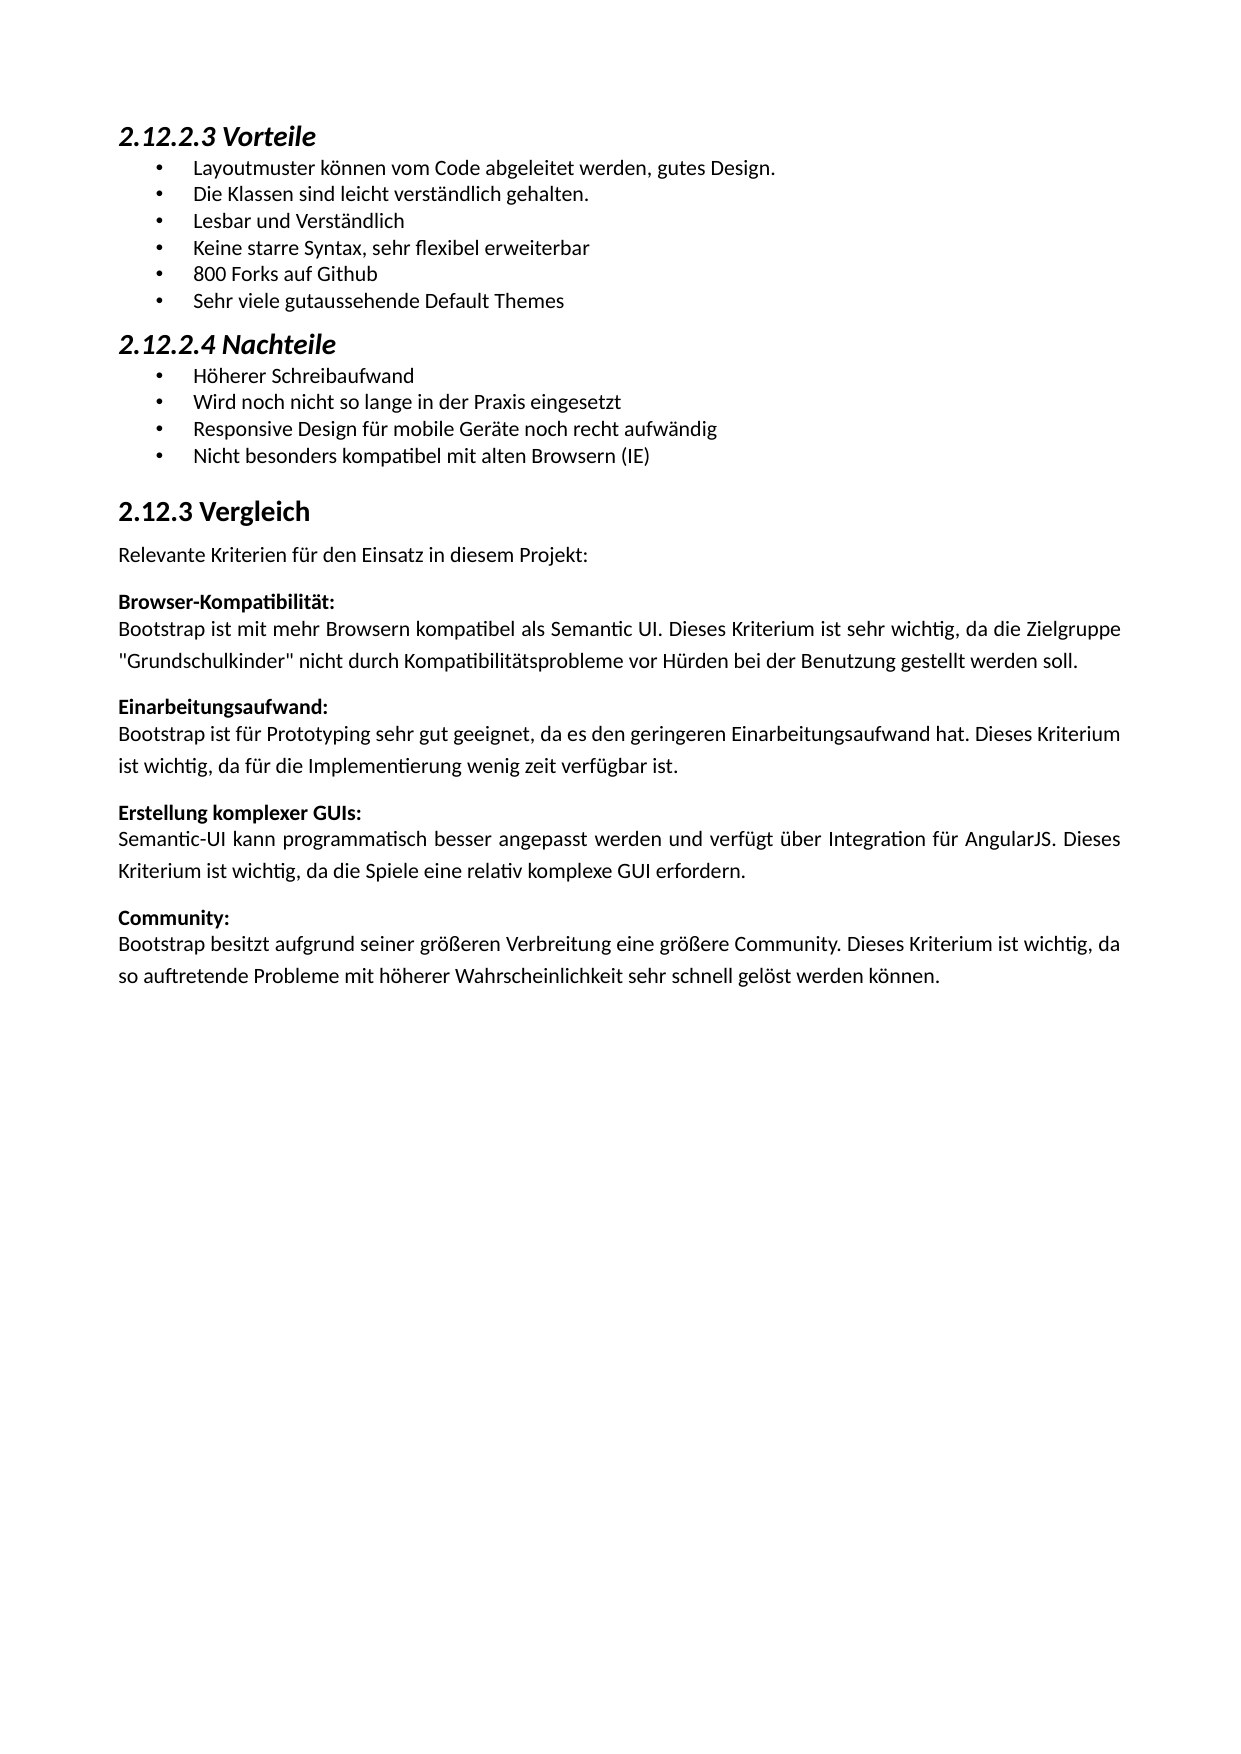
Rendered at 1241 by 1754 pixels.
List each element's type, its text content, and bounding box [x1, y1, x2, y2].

list Sehr viele gutaussehende Default Themes [156, 287, 1122, 314]
list Die Klassen sind leicht verständlich gehalten. [156, 180, 1122, 207]
list 800 Forks auf Github [156, 260, 1122, 287]
text Relevante Kriterien für den Einsatz in diesem Projekt: [118, 542, 1122, 568]
text Community: [118, 904, 1122, 931]
list Keine starre Syntax, sehr flexibel erweiterbar [156, 234, 1122, 260]
text Bootstrap ist mit mehr Browsern kompatibel als Semantic UI. Dieses Kriterium ist sehr wichtig, da die Zielgruppe "Grundschulkinder" nicht durch Kompatibilitätsprobleme vor Hürden bei der Benutzung gestellt werden soll. [118, 615, 1122, 673]
list Nicht besonders kompatibel mit alten Browsern (IE) [156, 442, 1122, 468]
list Lesbar und Verständlich [156, 207, 1122, 234]
text Einarbeitungsaufwand: [118, 693, 1122, 720]
text Browser-Kompatibilität: [118, 588, 1122, 615]
text Bootstrap ist für Prototyping sehr gut geeignet, da es den geringeren Einarbeitungsaufwand hat. Dieses Kriterium ist wichtig, da für die Implementierung wenig zeit verfügbar ist. [118, 720, 1122, 779]
subtitle 2.12.2.4 Nachteile [118, 326, 1122, 362]
text Semantic-UI kann programmatisch besser angepasst werden und verfügt über Integration für AngularJS. Dieses Kriterium ist wichtig, da die Spiele eine relativ komplexe GUI erfordern. [118, 825, 1122, 884]
subtitle 2.12.2.3 Vorteile [118, 118, 1122, 154]
subtitle 2.12.3 Vergleich [118, 493, 1122, 529]
list Layoutmuster können vom Code abgeleitet werden, gutes Design. [156, 154, 1122, 180]
text Bootstrap besitzt aufgrund seiner größeren Verbreitung eine größere Community. Dieses Kriterium ist wichtig, da so auftretende Probleme mit höherer Wahrscheinlichkeit sehr schnell gelöst werden können. [118, 931, 1122, 989]
list Wird noch nicht so lange in der Praxis eingesetzt [156, 388, 1122, 415]
text Erstellung komplexer GUIs: [118, 799, 1122, 825]
list Responsive Design für mobile Geräte noch recht aufwändig [156, 415, 1122, 442]
list Höherer Schreibaufwand [156, 362, 1122, 388]
